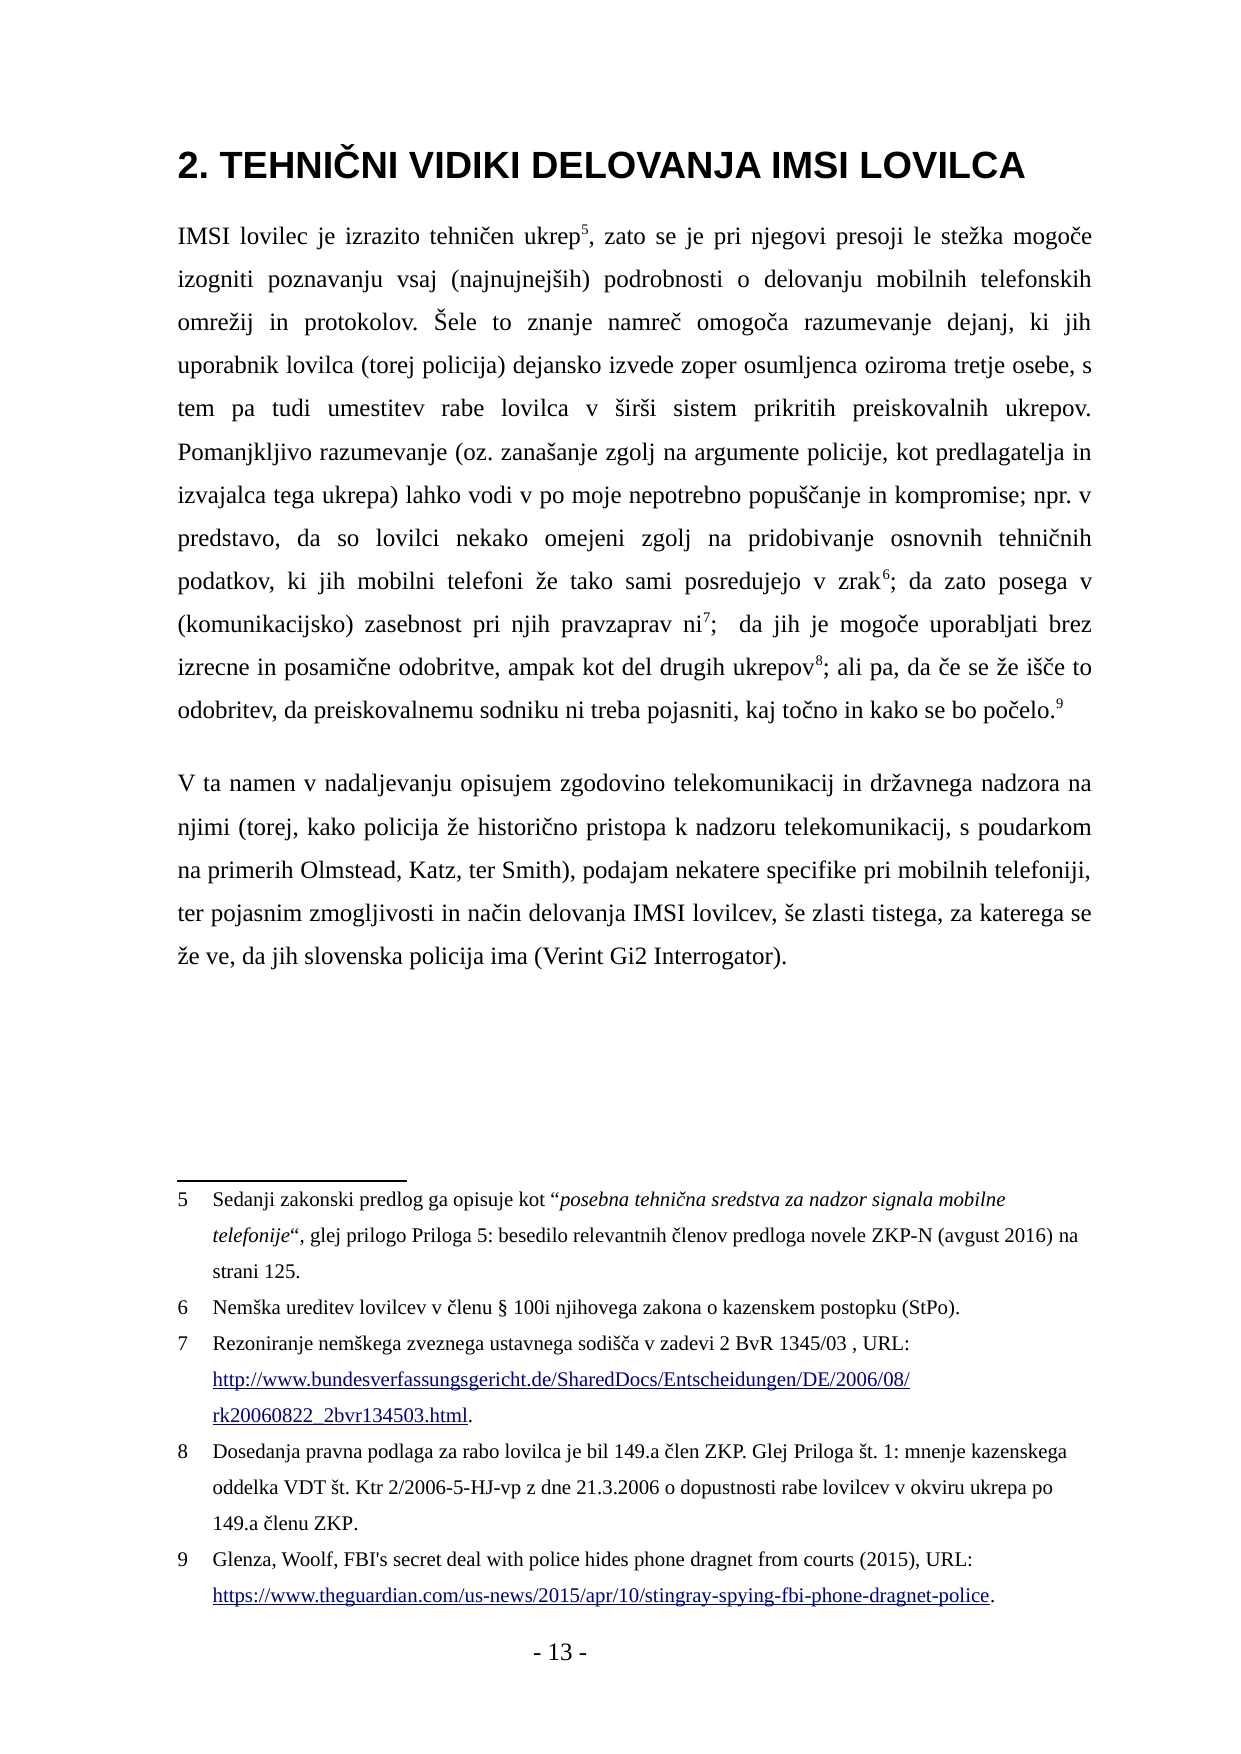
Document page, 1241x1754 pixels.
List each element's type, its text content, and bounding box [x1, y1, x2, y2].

subtitle 2. TEHNIČNI VIDIKI DELOVANJA IMSI LOVILCA [177, 143, 1093, 187]
text Nemška ureditev lovilcev v členu § 100i njihovega zakona o kazenskem postopku (StPo). [177, 1295, 1093, 1319]
text Dosedanja pravna podlaga za rabo lovilca je bil 149.a člen ZKP. Glej Priloga št. 1: mnenje kazenskega oddelka VDT št. Ktr 2/2006-5-HJ-vp z dne 21.3.2006 o dopustnosti rabe lovilcev v okviru ukrepa po 149.a členu ZKP. [177, 1439, 1093, 1535]
text Glenza, Woolf, FBI's secret deal with police hides phone dragnet from courts (2015), URL: https://www.theguardian.com/us-news/2015/apr/10/stingray-spying-fbi-phone-dragnet-police. [177, 1547, 1093, 1607]
text Rezoniranje nemškega zveznega ustavnega sodišča v zadevi 2 BvR 1345/03 , URL: http://www.bundesverfassungsgericht.de/SharedDocs/Entscheidungen/DE/2006/08/rk20060822_2bvr134503.html. [177, 1331, 1093, 1427]
text IMSI lovilec je izrazito tehničen ukrep, zato se je pri njegovi presoji le stežka mogoče izogniti poznavanju vsaj (najnujnejših) podrobnosti o delovanju mobilnih telefonskih omrežij in protokolov. Šele to znanje namreč omogoča razumevanje dejanj, ki jih uporabnik lovilca (torej policija) dejansko izvede zoper osumljenca oziroma tretje osebe, s tem pa tudi umestitev rabe lovilca v širši sistem prikritih preiskovalnih ukrepov. Pomanjkljivo razumevanje (oz. zanašanje zgolj na argumente policije, kot predlagatelja in izvajalca tega ukrepa) lahko vodi v po moje nepotrebno popuščanje in kompromise; npr. v predstavo, da so lovilci nekako omejeni zgolj na pridobivanje osnovnih tehničnih podatkov, ki jih mobilni telefoni že tako sami posredujejo v zrak; da zato posega v (komunikacijsko) zasebnost pri njih pravzaprav ni; da jih je mogoče uporabljati brez izrecne in posamične odobritve, ampak kot del drugih ukrepov; ali pa, da če se že išče to odobritev, da preiskovalnemu sodniku ni treba pojasniti, kaj točno in kako se bo počelo. [177, 221, 1093, 724]
text V ta namen v nadaljevanju opisujem zgodovino telekomunikacij in državnega nadzora na njimi (torej, kako policija že historično pristopa k nadzoru telekomunikacij, s poudarkom na primerih Olmstead, Katz, ter Smith), podajam nekatere specifike pri mobilnih telefoniji, ter pojasnim zmogljivosti in način delovanja IMSI lovilcev, še zlasti tistega, za katerega se že ve, da jih slovenska policija ima (Verint Gi2 Interrogator). [177, 768, 1093, 970]
text Sedanji zakonski predlog ga opisuje kot “posebna tehnična sredstva za nadzor signala mobilne telefonije“, glej prilogo Priloga 5: besedilo relevantnih členov predloga novele ZKP-N (avgust 2016) na strani 125. [177, 1187, 1093, 1283]
